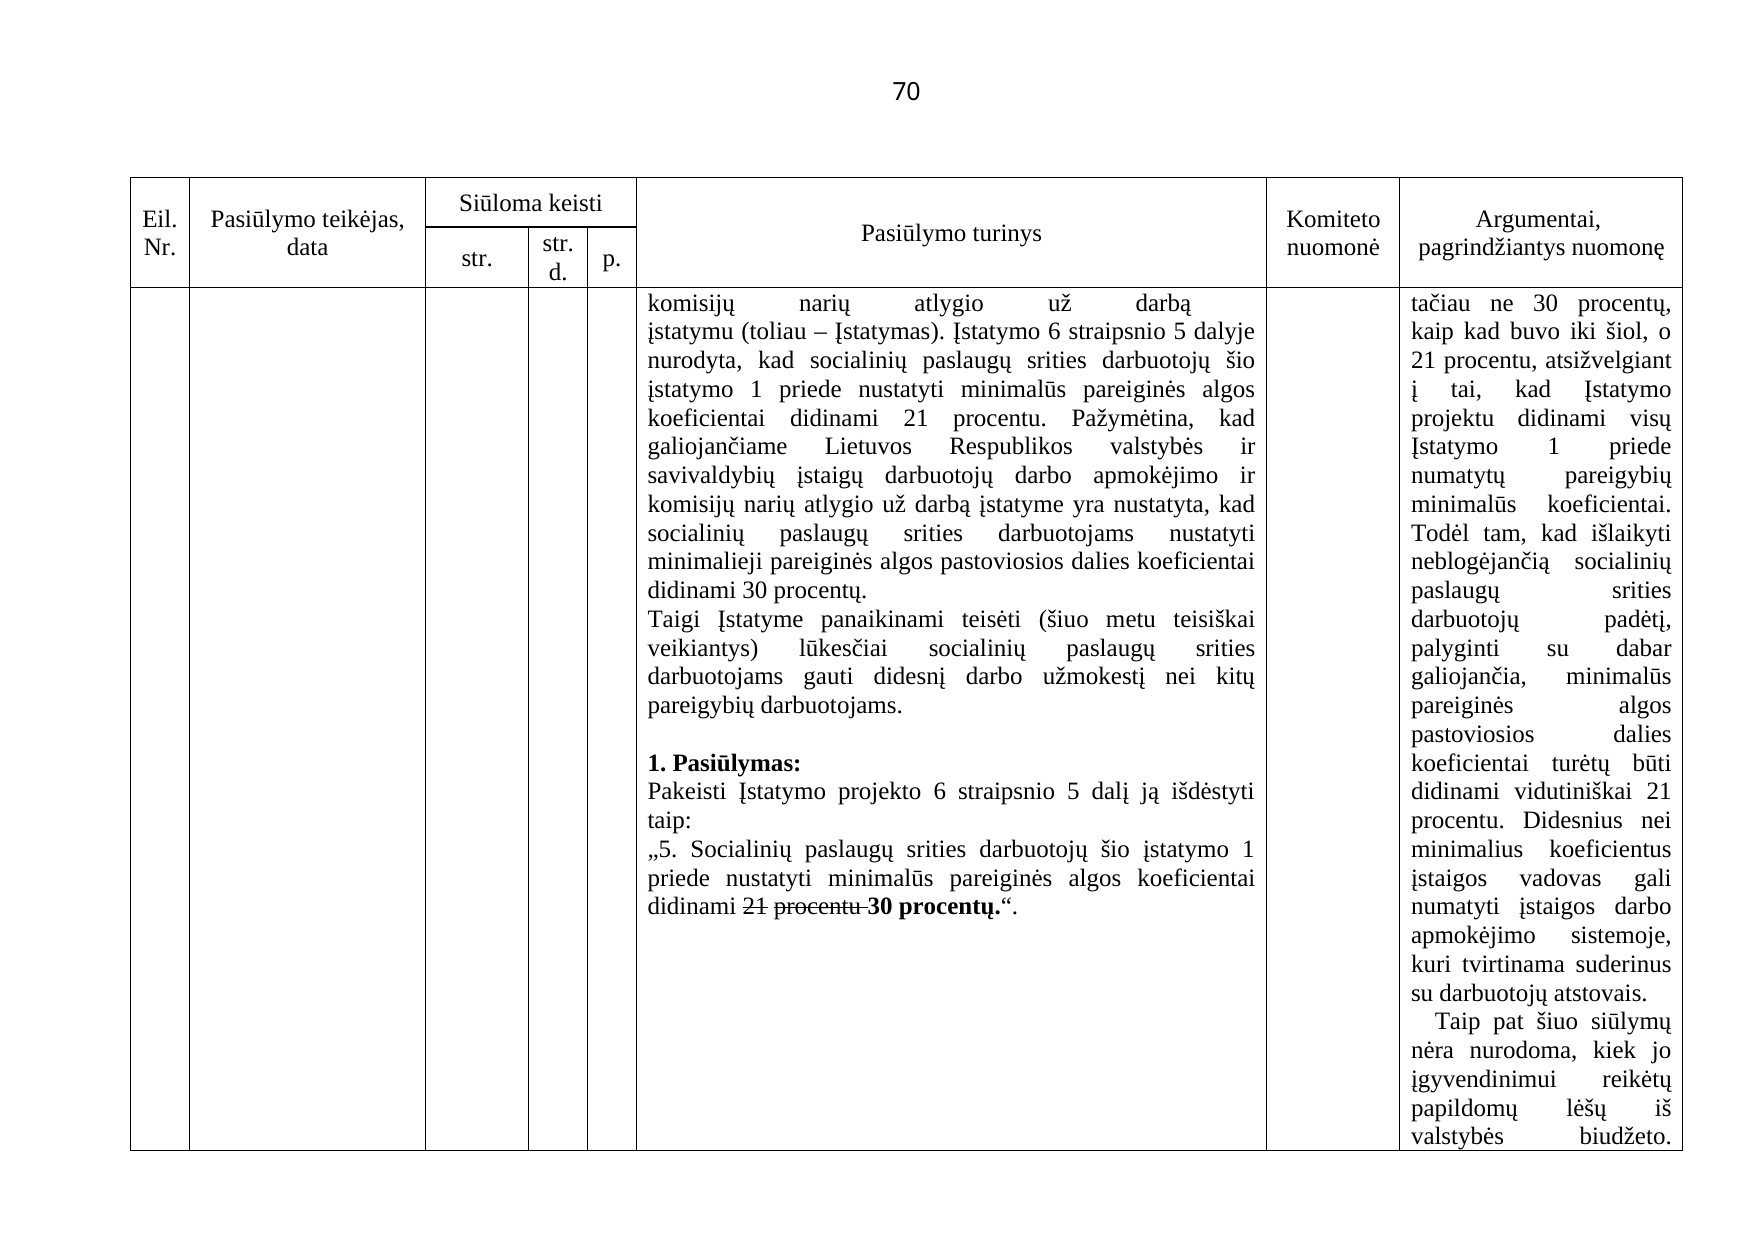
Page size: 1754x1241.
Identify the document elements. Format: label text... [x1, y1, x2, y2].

table_cell komisijų narių atlygio už darbą įstatymu (toliau – Įstatymas). Įstatymo 6 straipsnio 5 dalyje nurodyta, kad socialinių paslaugų srities darbuotojų šio įstatymo 1 priede nustatyti minimalūs pareiginės algos koeficientai didinami 21 procentu. Pažymėtina, kad galiojančiame Lietuvos Respublikos valstybės ir savivaldybių įstaigų darbuotojų darbo apmokėjimo ir komisijų narių atlygio už darbą įstatyme yra nustatyta, kad socialinių paslaugų srities darbuotojams nustatyti minimalieji pareiginės algos pastoviosios dalies koeficientai didinami 30 procentų. Taigi Įstatyme panaikinami teisėti (šiuo metu teisiškai veikiantys) lūkesčiai socialinių paslaugų srities darbuotojams gauti didesnį darbo užmokestį nei kitų pareigybių darbuotojams. 1. Pasiūlymas: Pakeisti Įstatymo projekto 6 straipsnio 5 dalį ją išdėstyti taip: „5. Socialinių paslaugų srities darbuotojų šio įstatymo 1 priede nustatyti minimalūs pareiginės algos koeficientai didinami 21 procentu 30 procentų.“. [637, 288, 1266, 1150]
table_cell str. [426, 228, 528, 287]
table_cell [529, 288, 587, 1150]
table_cell [131, 288, 189, 1150]
table_cell [588, 288, 636, 1150]
table_header Pasiūlymo turinys [637, 178, 1266, 287]
table_header Siūloma keisti [426, 178, 636, 226]
table_cell p. [588, 228, 636, 287]
table_header Eil. Nr. [131, 178, 189, 287]
table_cell [190, 288, 425, 1150]
table_header Pasiūlymo teikėjas, data [190, 178, 425, 287]
table_cell str. d. [529, 228, 587, 287]
table_cell [1267, 288, 1399, 1150]
table_cell [426, 288, 528, 1150]
table_header Komiteto nuomonė [1267, 178, 1399, 287]
table_header Argumentai, pagrindžiantys nuomonę [1400, 178, 1682, 287]
table_cell tačiau ne 30 procentų, kaip kad buvo iki šiol, o 21 procentu, atsižvelgiant į tai, kad Įstatymo projektu didinami visų Įstatymo 1 priede numatytų pareigybių minimalūs koeficientai. Todėl tam, kad išlaikyti neblogėjančią socialinių paslaugų srities darbuotojų padėtį, palyginti su dabar galiojančia, minimalūs pareiginės algos pastoviosios dalies koeficientai turėtų būti didinami vidutiniškai 21 procentu. Didesnius nei minimalius koeficientus įstaigos vadovas gali numatyti įstaigos darbo apmokėjimo sistemoje, kuri tvirtinama suderinus su darbuotojų atstovais. Taip pat šiuo siūlymų nėra nurodoma, kiek jo įgyvendinimui reikėtų papildomų lėšų iš valstybės biudžeto. [1400, 288, 1682, 1150]
